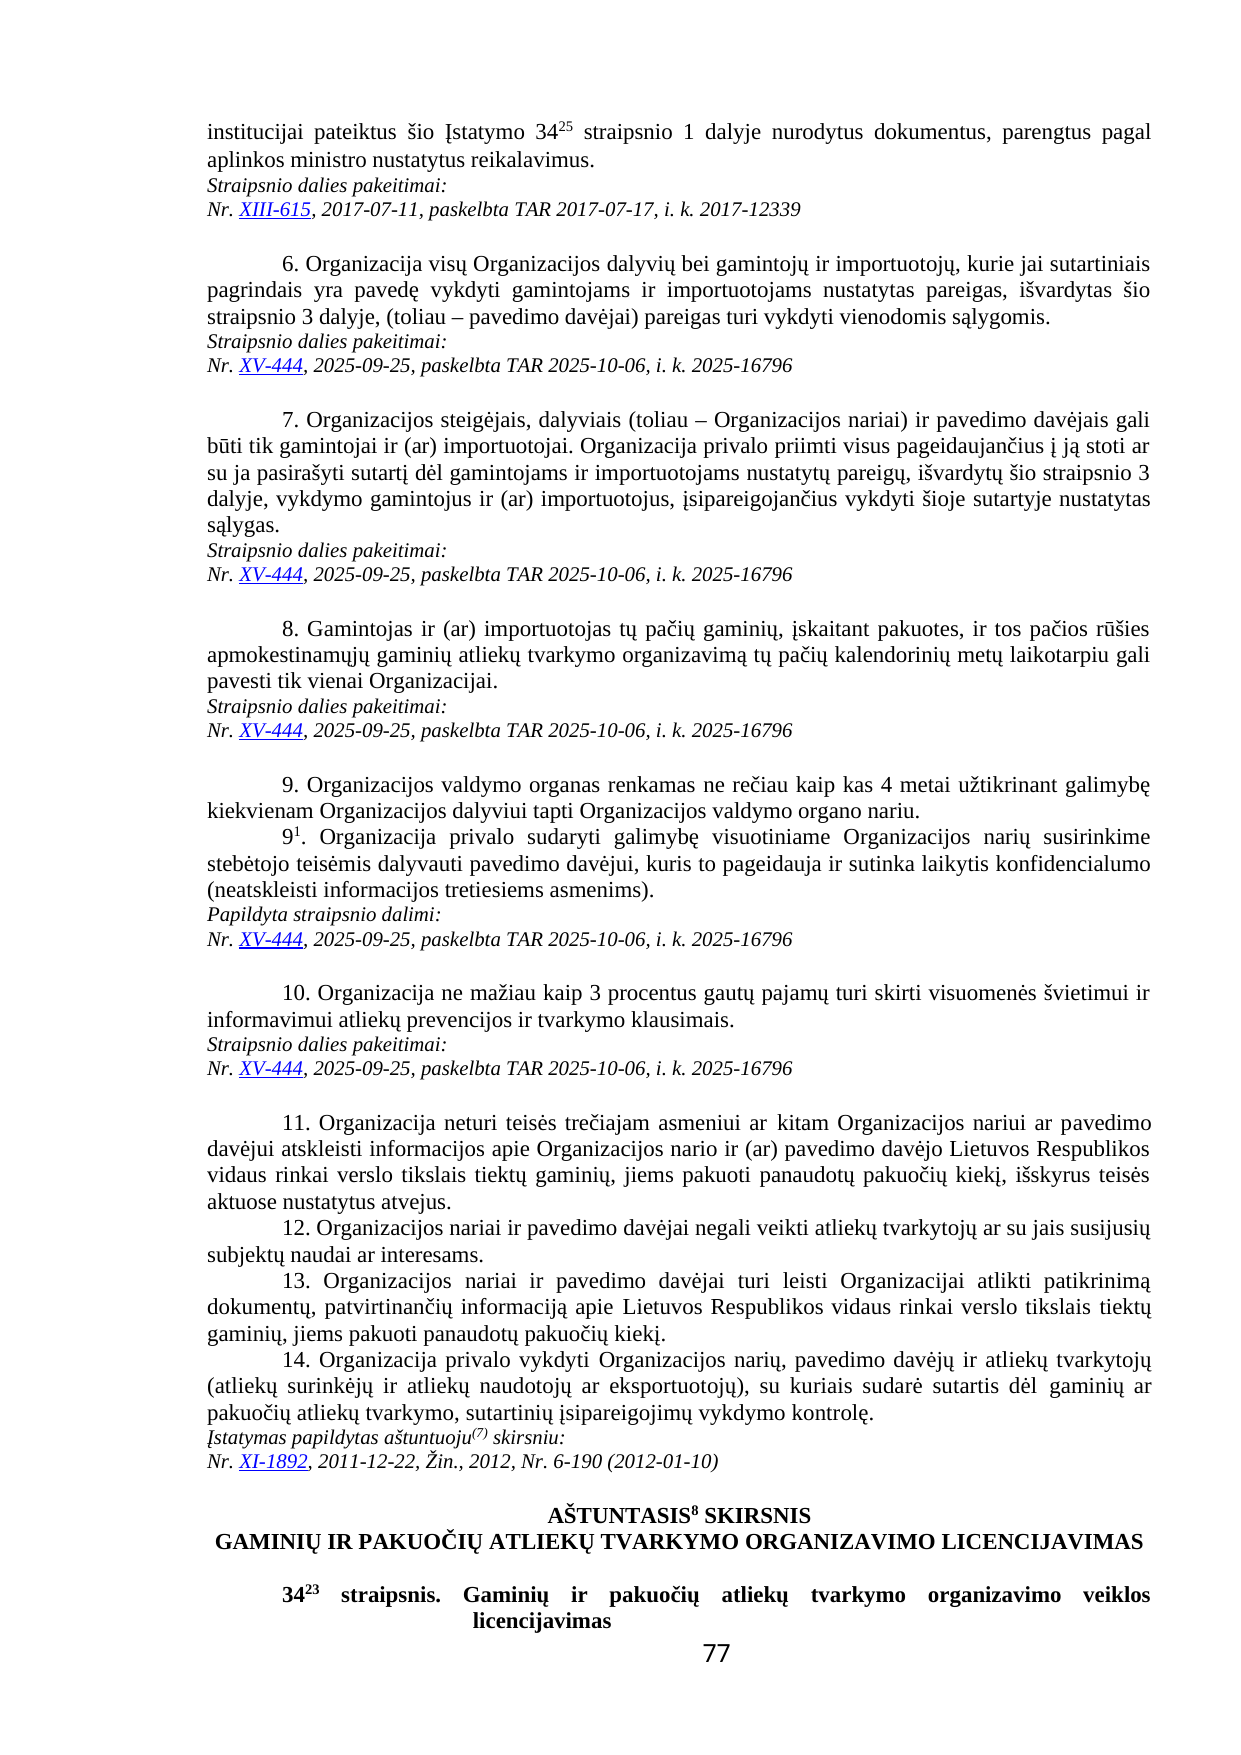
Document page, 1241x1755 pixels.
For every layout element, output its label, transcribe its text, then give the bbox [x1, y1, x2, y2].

text Straipsnio dalies pakeitimai: [207, 173, 1152, 197]
text Straipsnio dalies pakeitimai: [207, 538, 1152, 562]
text institucijai pateiktus šio Įstatymo 3425 straipsnio 1 dalyje nurodytus dokumentus, parengtus pagal aplinkos ministro nustatytus reikalavimus. [207, 118, 1152, 173]
text Straipsnio dalies pakeitimai: [207, 694, 1152, 718]
text 3423 straipsnis. Gaminių ir pakuočių atliekų tvarkymo organizavimo veiklos licencijavimas [282, 1581, 1152, 1634]
text 10. Organizacija ne mažiau kaip 3 procentus gautų pajamų turi skirti visuomenės švietimui ir informavimui atliekų prevencijos ir tvarkymo klausimais. [207, 979, 1152, 1032]
text Nr. XI-1892, 2011-12-22, Žin., 2012, Nr. 6-190 (2012-01-10) [207, 1449, 1152, 1473]
text 11. Organizacija neturi teisės trečiajam asmeniui ar kitam Organizacijos nariui ar pavedimo davėjui atskleisti informacijos apie Organizacijos nario ir (ar) pavedimo davėjo Lietuvos Respublikos vidaus rinkai verslo tikslais tiektų gaminių, jiems pakuoti panaudotų pakuočių kiekį, išskyrus teisės aktuose nustatytus atvejus. [207, 1109, 1152, 1214]
text 9. Organizacijos valdymo organas renkamas ne rečiau kaip kas 4 metai užtikrinant galimybę kiekvienam Organizacijos dalyviui tapti Organizacijos valdymo organo nariu. [207, 771, 1152, 823]
text AŠTUNTASIS8 SKIRSNIS [207, 1502, 1152, 1528]
text Nr. XV-444, 2025-09-25, paskelbta TAR 2025-10-06, i. k. 2025-16796 [207, 353, 1152, 377]
text Nr. XV-444, 2025-09-25, paskelbta TAR 2025-10-06, i. k. 2025-16796 [207, 718, 1152, 742]
text 13. Organizacijos nariai ir pavedimo davėjai turi leisti Organizacijai atlikti patikrinimą dokumentų, patvirtinančių informaciją apie Lietuvos Respublikos vidaus rinkai verslo tikslais tiektų gaminių, jiems pakuoti panaudotų pakuočių kiekį. [207, 1267, 1152, 1346]
text 91. Organizacija privalo sudaryti galimybę visuotiniame Organizacijos narių susirinkime stebėtojo teisėmis dalyvauti pavedimo davėjui, kuris to pageidauja ir sutinka laikytis konfidencialumo (neatskleisti informacijos tretiesiems asmenims). [207, 823, 1152, 902]
text 14. Organizacija privalo vykdyti Organizacijos narių, pavedimo davėjų ir atliekų tvarkytojų (atliekų surinkėjų ir atliekų naudotojų ar eksportuotojų), su kuriais sudarė sutartis dėl gaminių ar pakuočių atliekų tvarkymo, sutartinių įsipareigojimų vykdymo kontrolę. [207, 1346, 1152, 1425]
text Nr. XV-444, 2025-09-25, paskelbta TAR 2025-10-06, i. k. 2025-16796 [207, 562, 1152, 586]
text Nr. XV-444, 2025-09-25, paskelbta TAR 2025-10-06, i. k. 2025-16796 [207, 926, 1152, 951]
text 6. Organizacija visų Organizacijos dalyvių bei gamintojų ir importuotojų, kurie jai sutartiniais pagrindais yra pavedę vykdyti gamintojams ir importuotojams nustatytas pareigas, išvardytas šio straipsnio 3 dalyje, (toliau – pavedimo davėjai) pareigas turi vykdyti vienodomis sąlygomis. [207, 250, 1152, 329]
text 12. Organizacijos nariai ir pavedimo davėjai negali veikti atliekų tvarkytojų ar su jais susijusių subjektų naudai ar interesams. [207, 1214, 1152, 1267]
text GAMINIŲ IR PAKUOČIŲ ATLIEKŲ TVARKYMO ORGANIZAVIMO LICENCIJAVIMAS [207, 1528, 1152, 1555]
text Nr. XIII-615, 2017-07-11, paskelbta TAR 2017-07-17, i. k. 2017-12339 [207, 197, 1152, 221]
text Straipsnio dalies pakeitimai: [207, 329, 1152, 353]
text Nr. XV-444, 2025-09-25, paskelbta TAR 2025-10-06, i. k. 2025-16796 [207, 1056, 1152, 1080]
text Papildyta straipsnio dalimi: [207, 902, 1152, 926]
text Straipsnio dalies pakeitimai: [207, 1032, 1152, 1056]
text 8. Gamintojas ir (ar) importuotojas tų pačių gaminių, įskaitant pakuotes, ir tos pačios rūšies apmokestinamųjų gaminių atliekų tvarkymo organizavimą tų pačių kalendorinių metų laikotarpiu gali pavesti tik vienai Organizacijai. [207, 615, 1152, 694]
text 7. Organizacijos steigėjais, dalyviais (toliau – Organizacijos nariai) ir pavedimo davėjais gali būti tik gamintojai ir (ar) importuotojai. Organizacija privalo priimti visus pageidaujančius į ją stoti ar su ja pasirašyti sutartį dėl gamintojams ir importuotojams nustatytų pareigų, išvardytų šio straipsnio 3 dalyje, vykdymo gamintojus ir (ar) importuotojus, įsipareigojančius vykdyti šioje sutartyje nustatytas sąlygas. [207, 406, 1152, 538]
text Įstatymas papildytas aštuntuoju(7) skirsniu: [207, 1425, 1152, 1449]
